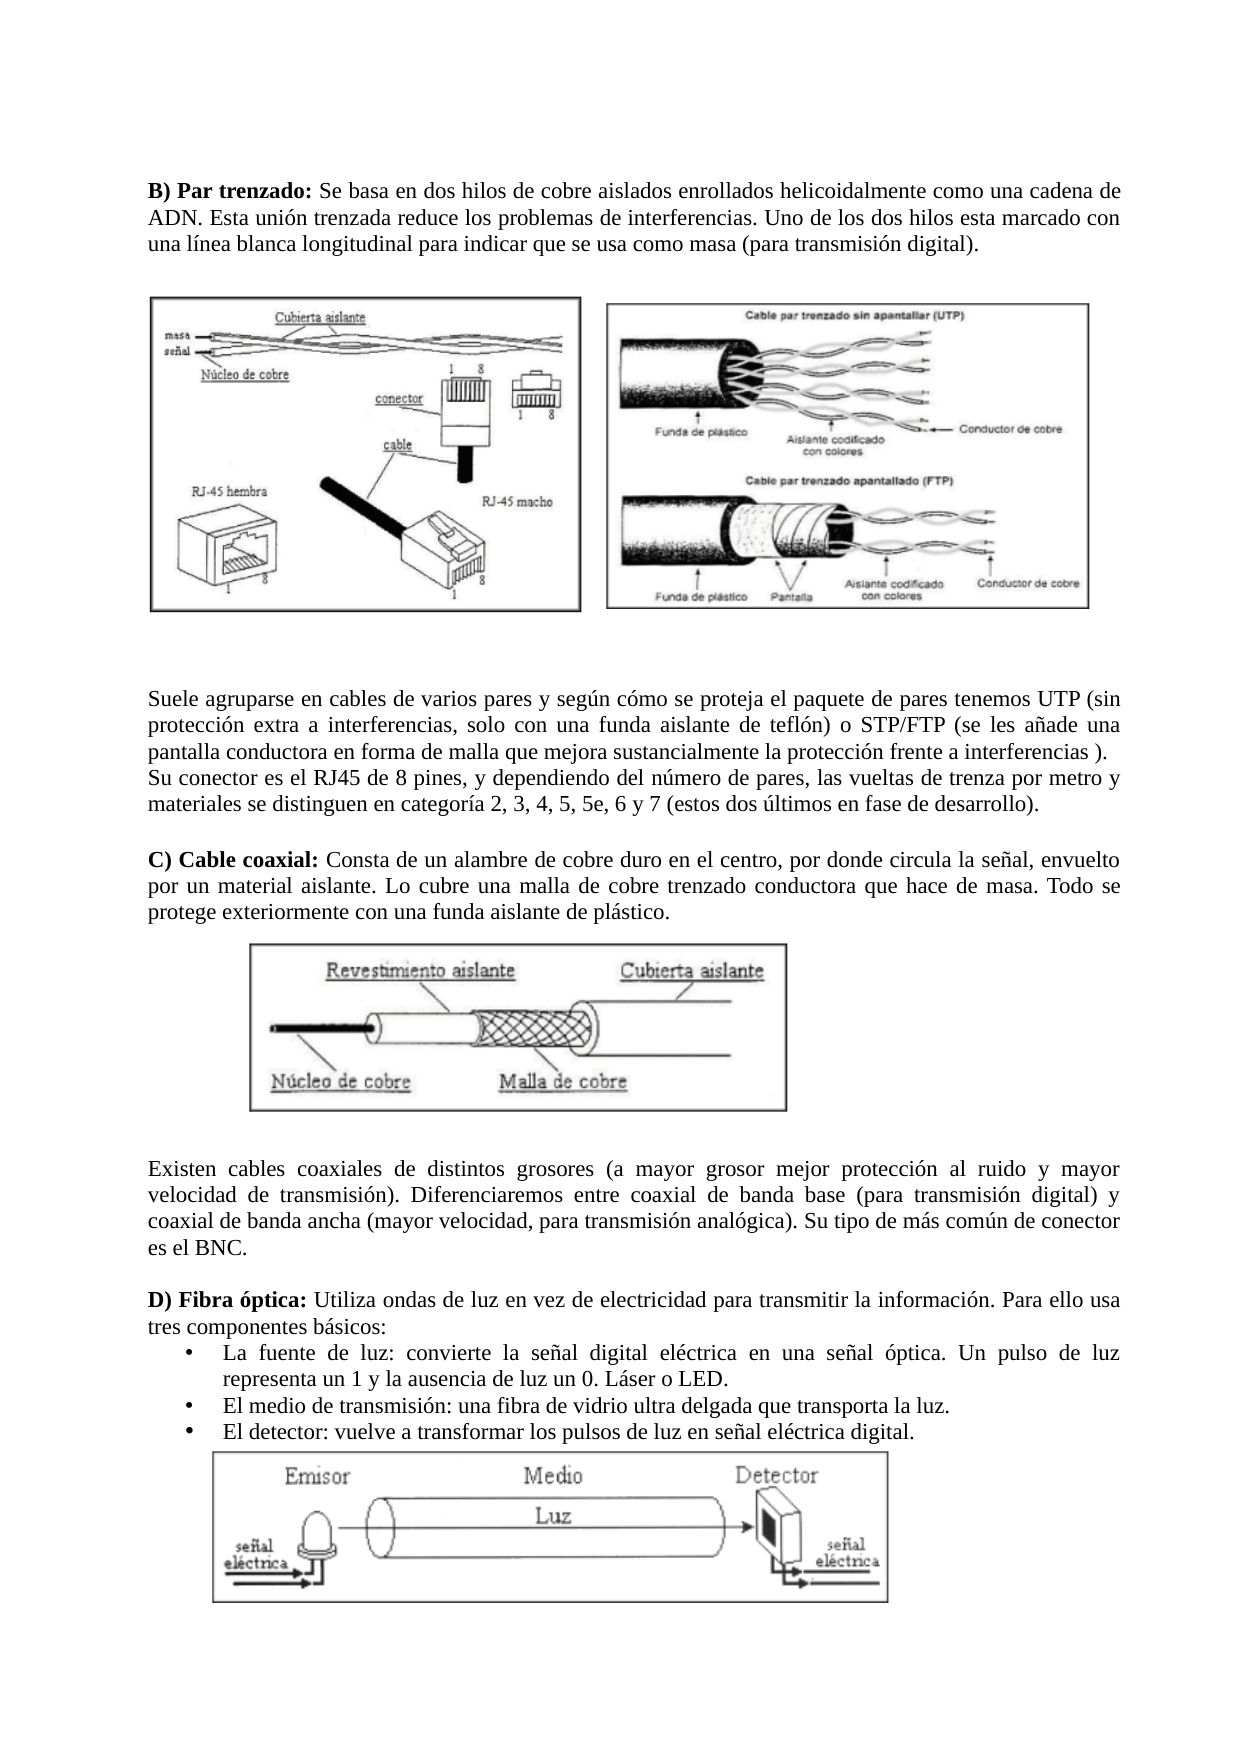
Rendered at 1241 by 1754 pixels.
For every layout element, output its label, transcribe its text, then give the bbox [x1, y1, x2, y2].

picture [606, 302, 1091, 609]
list El detector: vuelve a transformar los pulsos de luz en señal eléctrica digital. [185, 1418, 1122, 1445]
text C) Cable coaxial: Consta de un alambre de cobre duro en el centro, por donde circula la señal, envuelto por un material aislante. Lo cubre una malla de cobre trenzado conductora que hace de masa. Todo se protege exteriormente con una funda aislante de plástico. [148, 846, 1122, 925]
text Existen cables coaxiales de distintos grosores (a mayor grosor mejor protección al ruido y mayor velocidad de transmisión). Diferenciaremos entre coaxial de banda base (para transmisión digital) y coaxial de banda ancha (mayor velocidad, para transmisión analógica). Su tipo de más común de conector es el BNC. [148, 1155, 1122, 1260]
picture [144, 292, 585, 617]
list La fuente de luz: convierte la señal digital eléctrica en una señal óptica. Un pulso de luz representa un 1 y la ausencia de luz un 0. Láser o LED. [185, 1339, 1122, 1392]
list El medio de transmisión: una fibra de vidrio ultra delgada que transporta la luz. [185, 1392, 1122, 1418]
text Su conector es el RJ45 de 8 pines, y dependiendo del número de pares, las vueltas de trenza por metro y materiales se distinguen en categoría 2, 3, 4, 5, 5e, 6 y 7 (estos dos últimos en fase de desarrollo). [148, 764, 1122, 817]
text B) Par trenzado: Se basa en dos hilos de cobre aislados enrollados helicoidalmente como una cadena de ADN. Esta unión trenzada reduce los problemas de interferencias. Uno de los dos hilos esta marcado con una línea blanca longitudinal para indicar que se usa como masa (para transmisión digital). [148, 177, 1122, 256]
text D) Fibra óptica: Utiliza ondas de luz en vez de electricidad para transmitir la información. Para ello usa tres componentes básicos: [148, 1286, 1122, 1339]
picture [211, 1451, 893, 1603]
text Suele agruparse en cables de varios pares y según cómo se proteja el paquete de pares tenemos UTP (sin protección extra a interferencias, solo con una funda aislante de teflón) o STP/FTP (se les añade una pantalla conductora en forma de malla que mejora sustancialmente la protección frente a interferencias ). [148, 685, 1122, 764]
picture [248, 940, 800, 1123]
